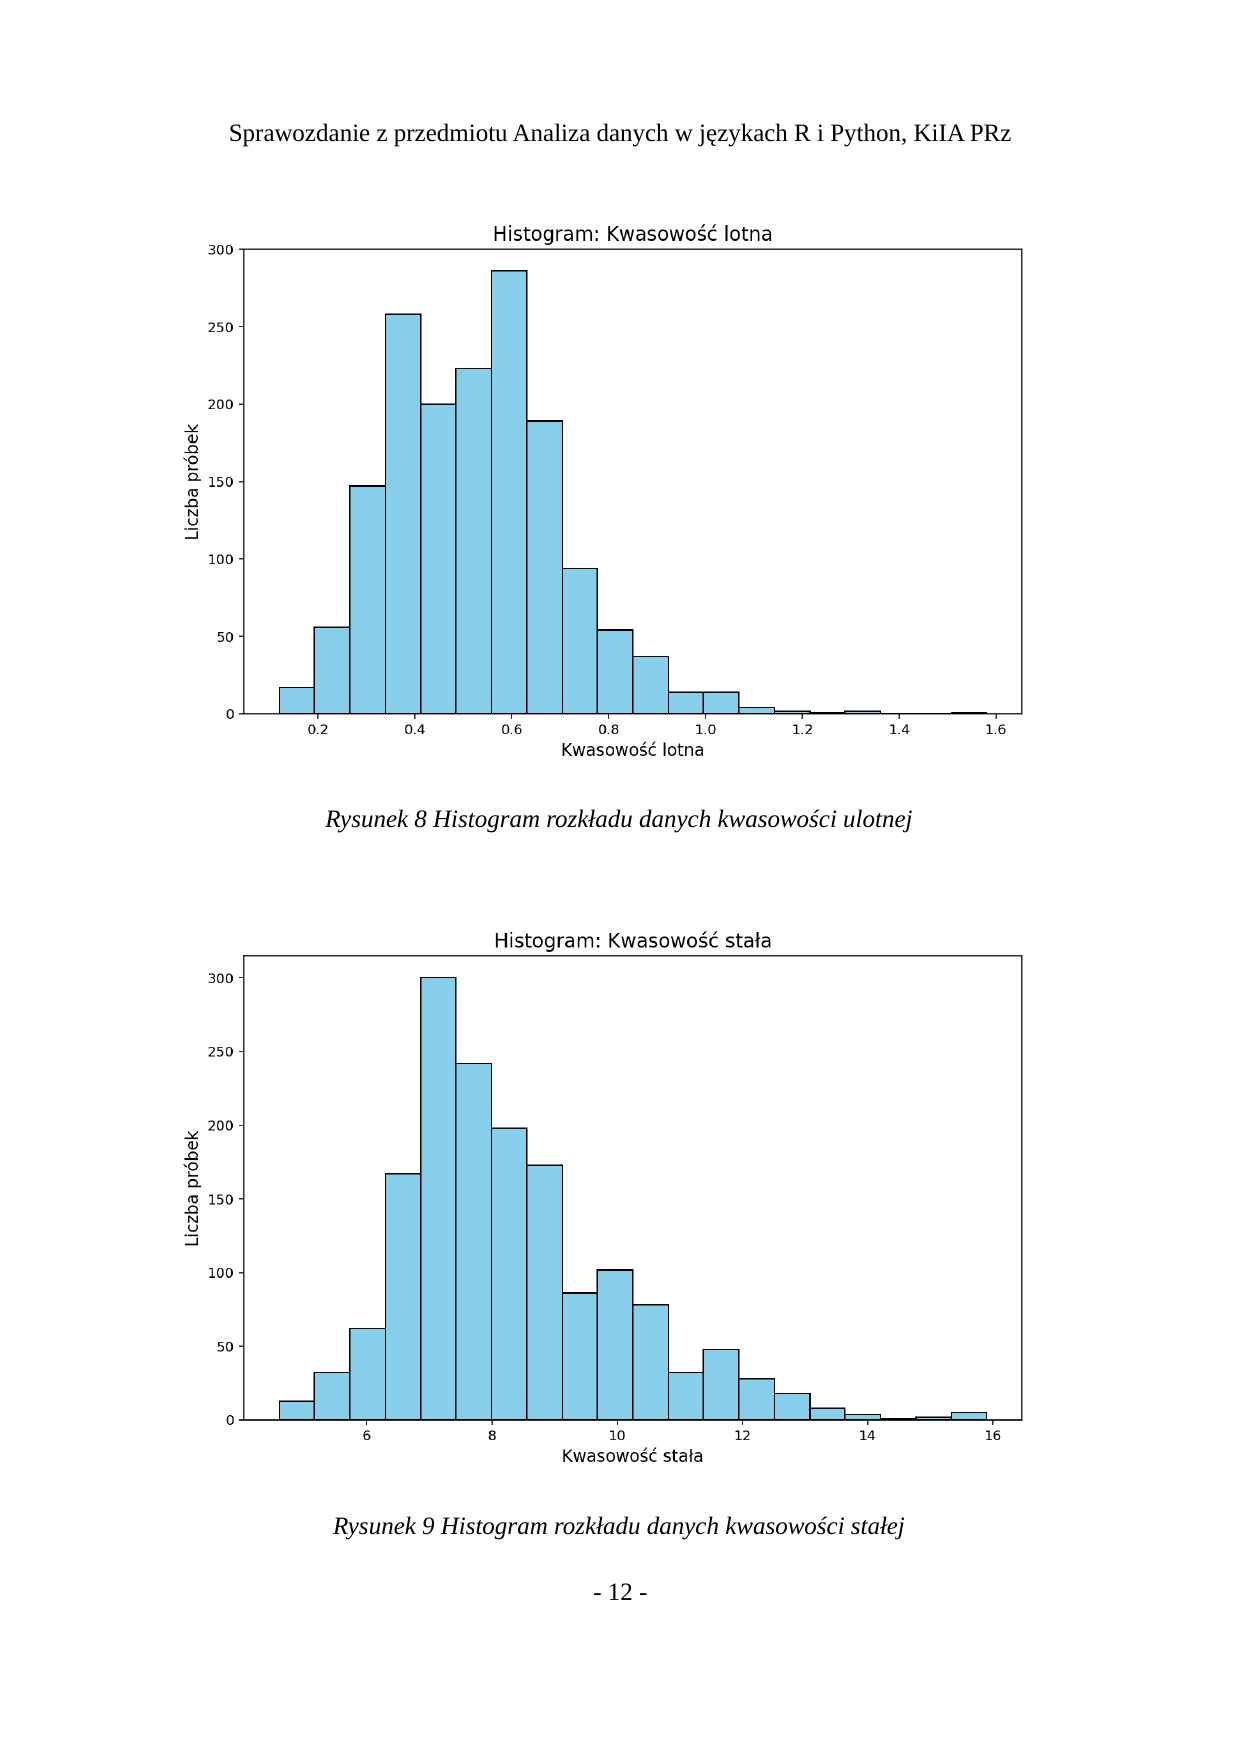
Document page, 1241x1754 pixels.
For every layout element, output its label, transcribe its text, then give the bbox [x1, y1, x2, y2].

text Rysunek 9 Histogram rozkładu danych kwasowości stałej [118, 1511, 1122, 1539]
text Rysunek 8 Histogram rozkładu danych kwasowości ulotnej [118, 804, 1122, 833]
